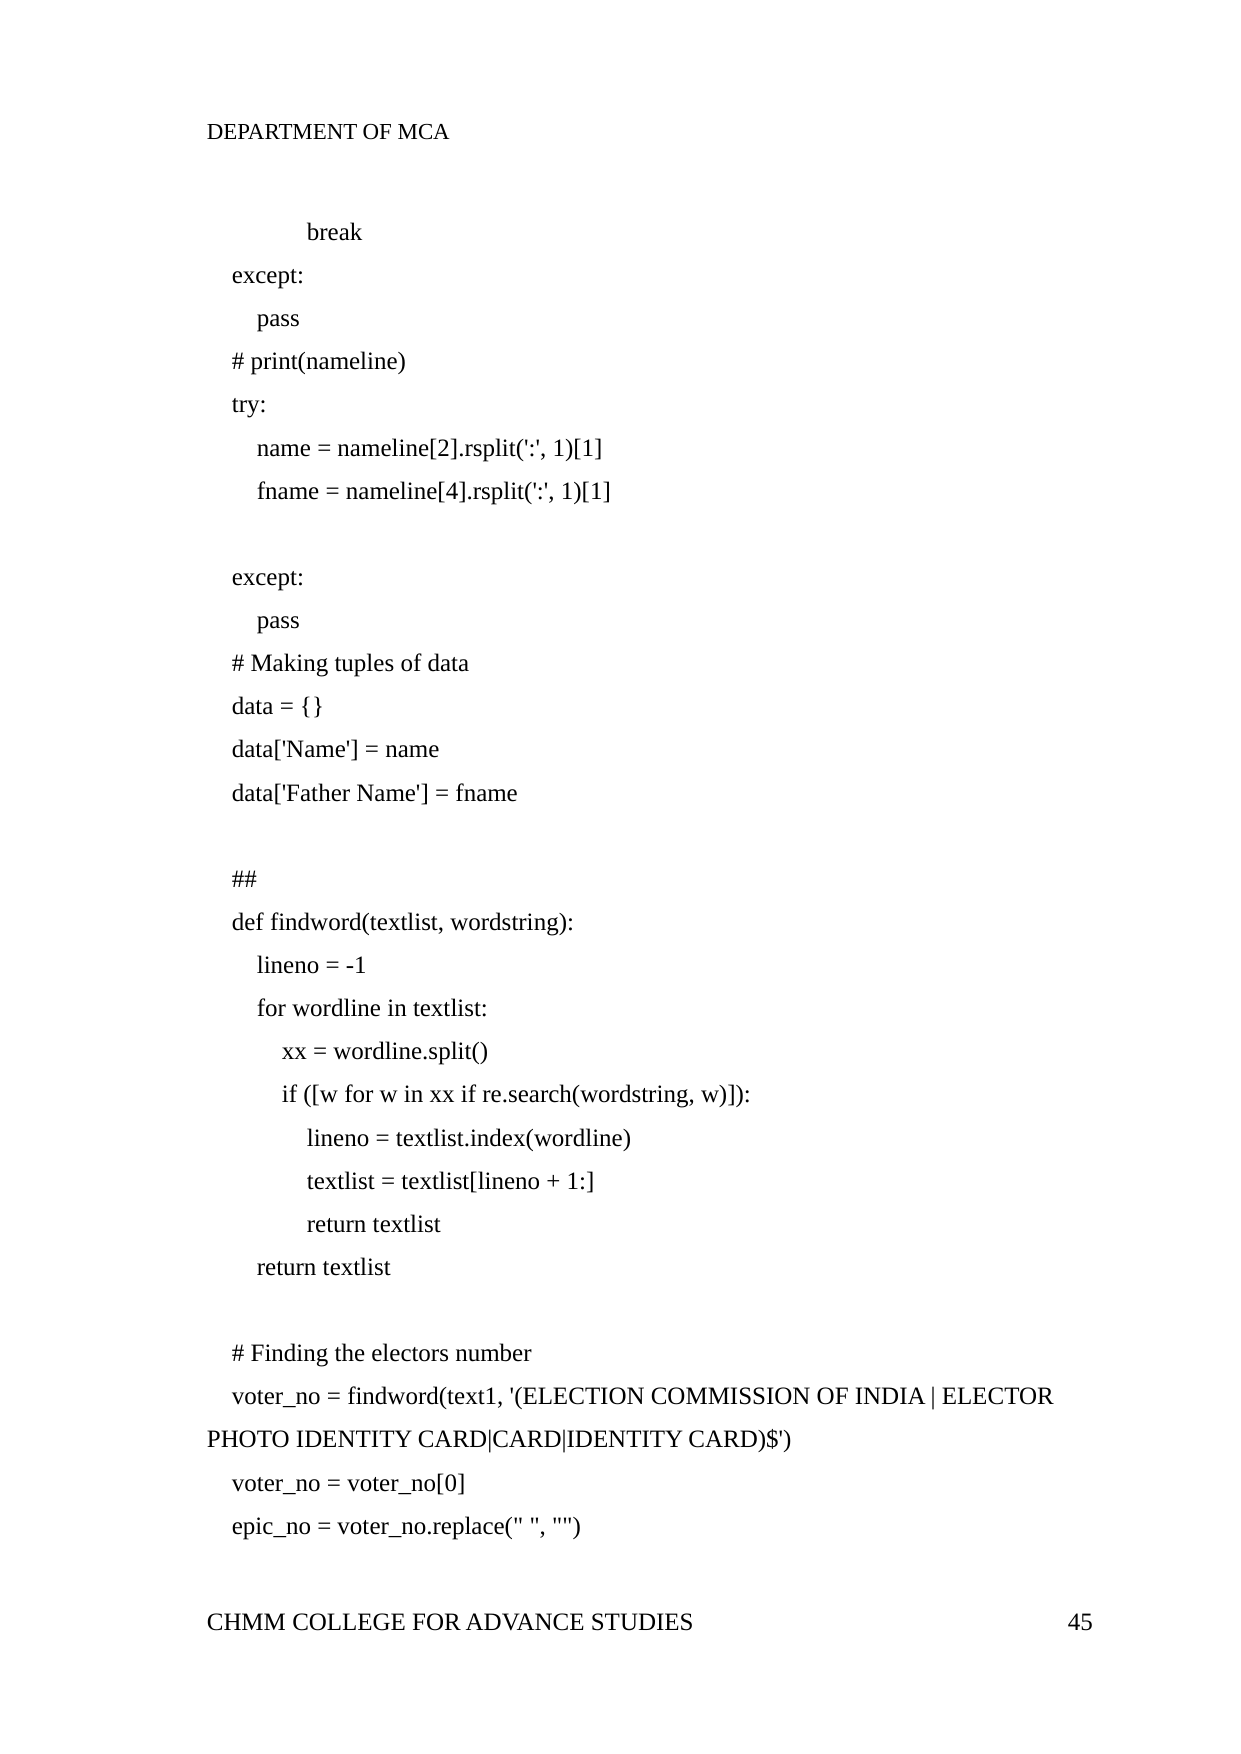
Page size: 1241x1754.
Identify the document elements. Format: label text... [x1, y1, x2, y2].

text pass [207, 303, 1093, 332]
text data = {} [207, 691, 1093, 720]
text xx = wordline.split() [207, 1036, 1093, 1065]
text pass [207, 605, 1093, 634]
text return textlist [207, 1209, 1093, 1238]
text epic_no = voter_no.replace(" ", "") [207, 1511, 1093, 1539]
text # print(nameline) [207, 346, 1093, 375]
text break [207, 217, 1093, 246]
text except: [207, 562, 1093, 591]
text # Making tuples of data [207, 648, 1093, 677]
text lineno = -1 [207, 950, 1093, 979]
text fname = nameline[4].rsplit(':', 1)[1] [207, 476, 1093, 504]
text def findword(textlist, wordstring): [207, 907, 1093, 936]
text voter_no = voter_no[0] [207, 1468, 1093, 1496]
text name = nameline[2].rsplit(':', 1)[1] [207, 433, 1093, 461]
text voter_no = findword(text1, '(ELECTION COMMISSION OF INDIA | ELECTOR PHOTO IDENTITY CARD|CARD|IDENTITY CARD)$') [207, 1381, 1093, 1453]
text for wordline in textlist: [207, 993, 1093, 1022]
text lineno = textlist.index(wordline) [207, 1123, 1093, 1151]
text try: [207, 389, 1093, 418]
text if ([w for w in xx if re.search(wordstring, w)]): [207, 1079, 1093, 1108]
text except: [207, 260, 1093, 289]
text data['Name'] = name [207, 734, 1093, 763]
text return textlist [207, 1252, 1093, 1281]
text textlist = textlist[lineno + 1:] [207, 1166, 1093, 1194]
text # Finding the electors number [207, 1338, 1093, 1367]
text ## [207, 864, 1093, 893]
text data['Father Name'] = fname [207, 778, 1093, 806]
